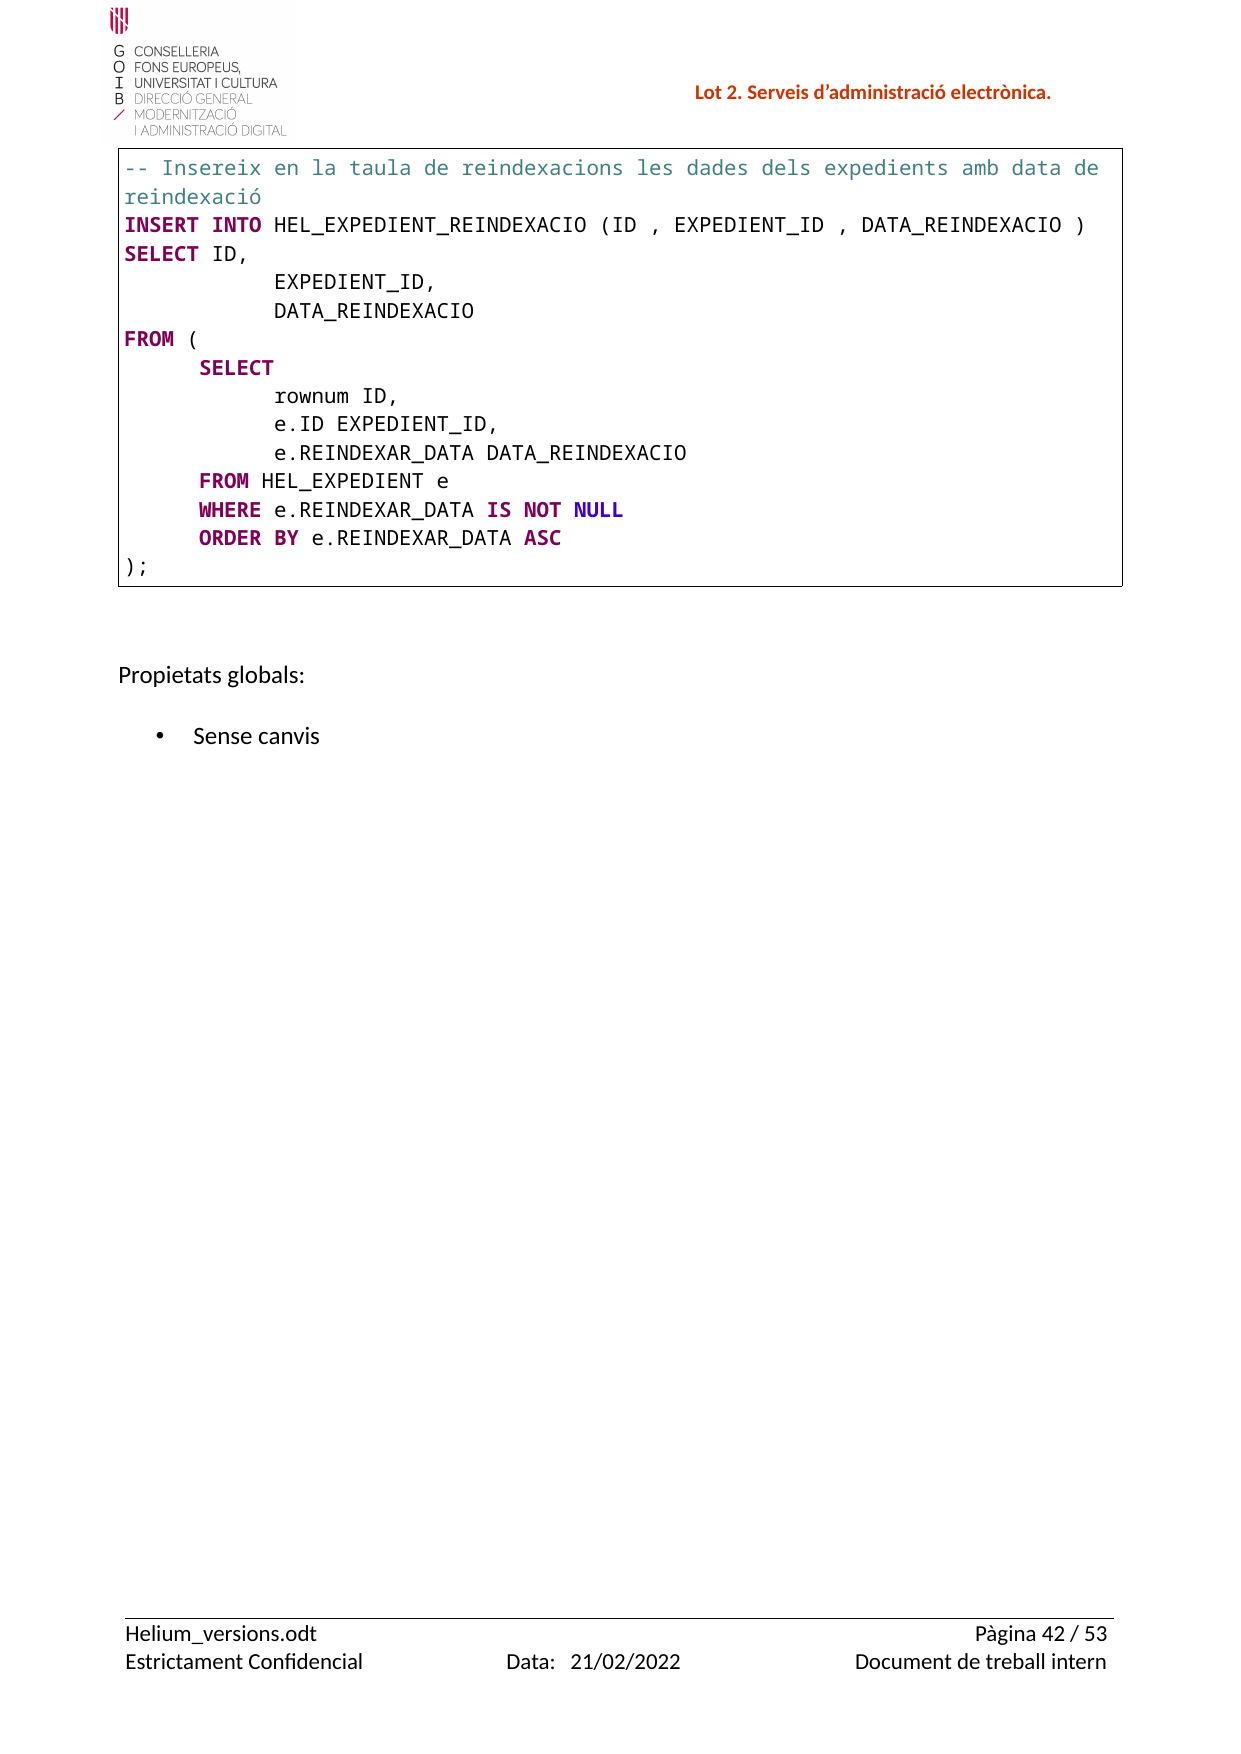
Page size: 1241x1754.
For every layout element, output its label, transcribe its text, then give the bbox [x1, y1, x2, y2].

table_header -- Insereix en la taula de reindexacions les dades dels expedients amb data de reindexació INSERT INTO HEL_EXPEDIENT_REINDEXACIO (ID , EXPEDIENT_ID , DATA_REINDEXACIO ) SELECT ID, EXPEDIENT_ID, DATA_REINDEXACIO FROM ( SELECT rownum ID, e.ID EXPEDIENT_ID, e.REINDEXAR_DATA DATA_REINDEXACIO FROM HEL_EXPEDIENT e WHERE e.REINDEXAR_DATA IS NOT NULL ORDER BY e.REINDEXAR_DATA ASC ); [119, 149, 1122, 586]
list Sense canvis [156, 720, 1122, 750]
text Propietats globals: [118, 659, 1122, 689]
picture [100, 0, 297, 144]
